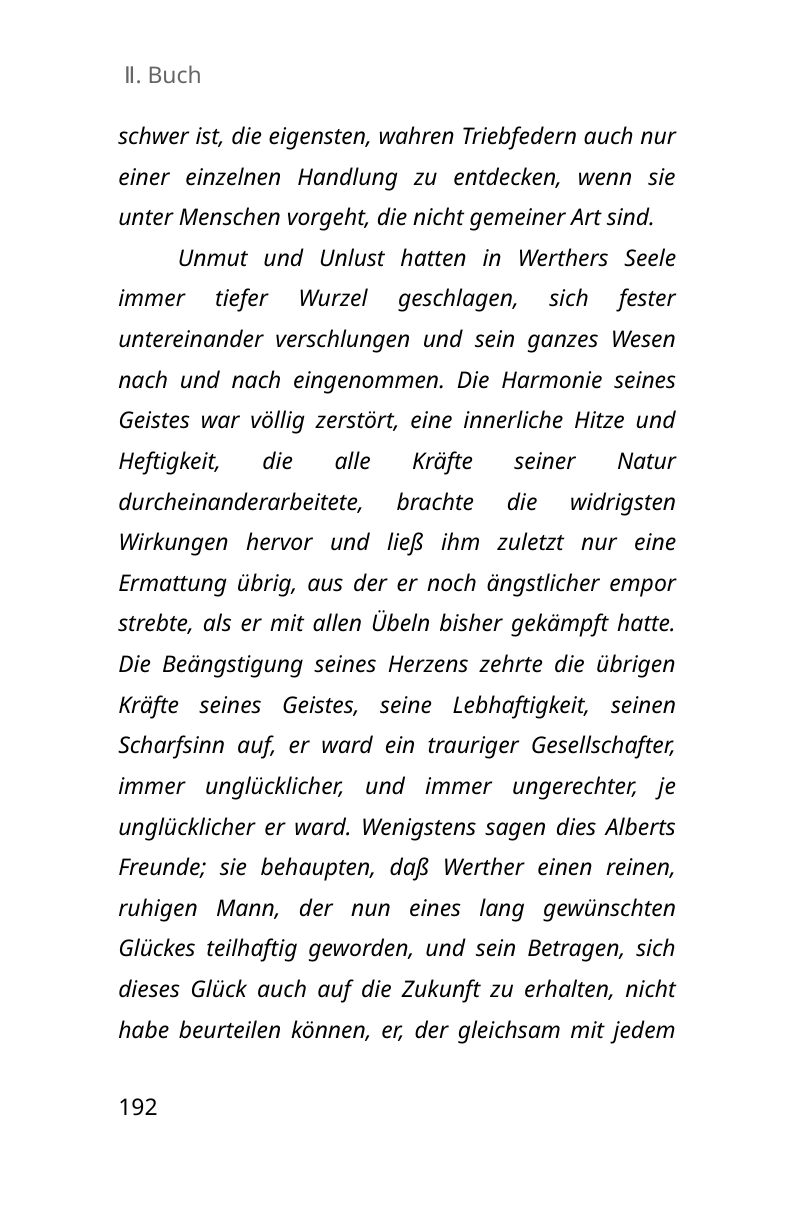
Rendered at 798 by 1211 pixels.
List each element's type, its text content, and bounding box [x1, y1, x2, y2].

text Unmut und Unlust hatten in Werthers Seele immer tiefer Wurzel geschlagen, sich fester untereinander verschlungen und sein ganzes Wesen nach und nach eingenommen. Die Harmonie seines Geistes war völlig zerstört, eine innerliche Hitze und Heftigkeit, die alle Kräfte seiner Natur durcheinanderarbeitete, brachte die widrigsten Wirkungen hervor und ließ ihm zuletzt nur eine Ermattung übrig, aus der er noch ängstlicher empor strebte, als er mit allen Übeln bisher gekämpft hatte. Die Beängstigung seines Herzens zehrte die übrigen Kräfte seines Geistes, seine Lebhaftigkeit, seinen Scharfsinn auf, er ward ein trauriger Gesellschafter, immer unglücklicher, und immer ungerechter, je unglücklicher er ward. Wenigstens sagen dies Alberts Freunde; sie behaupten, daß Werther einen reinen, ruhigen Mann, der nun eines lang gewünschten Glückes teilhaftig geworden, und sein Betragen, sich dieses Glück auch auf die Zukunft zu erhalten, nicht habe beurteilen können, er, der gleichsam mit jedem [118, 242, 679, 1045]
text schwer ist, die eigensten, wahren Triebfedern auch nur einer einzelnen Handlung zu entdecken, wenn sie unter Menschen vorgeht, die nicht gemeiner Art sind. [118, 120, 679, 232]
